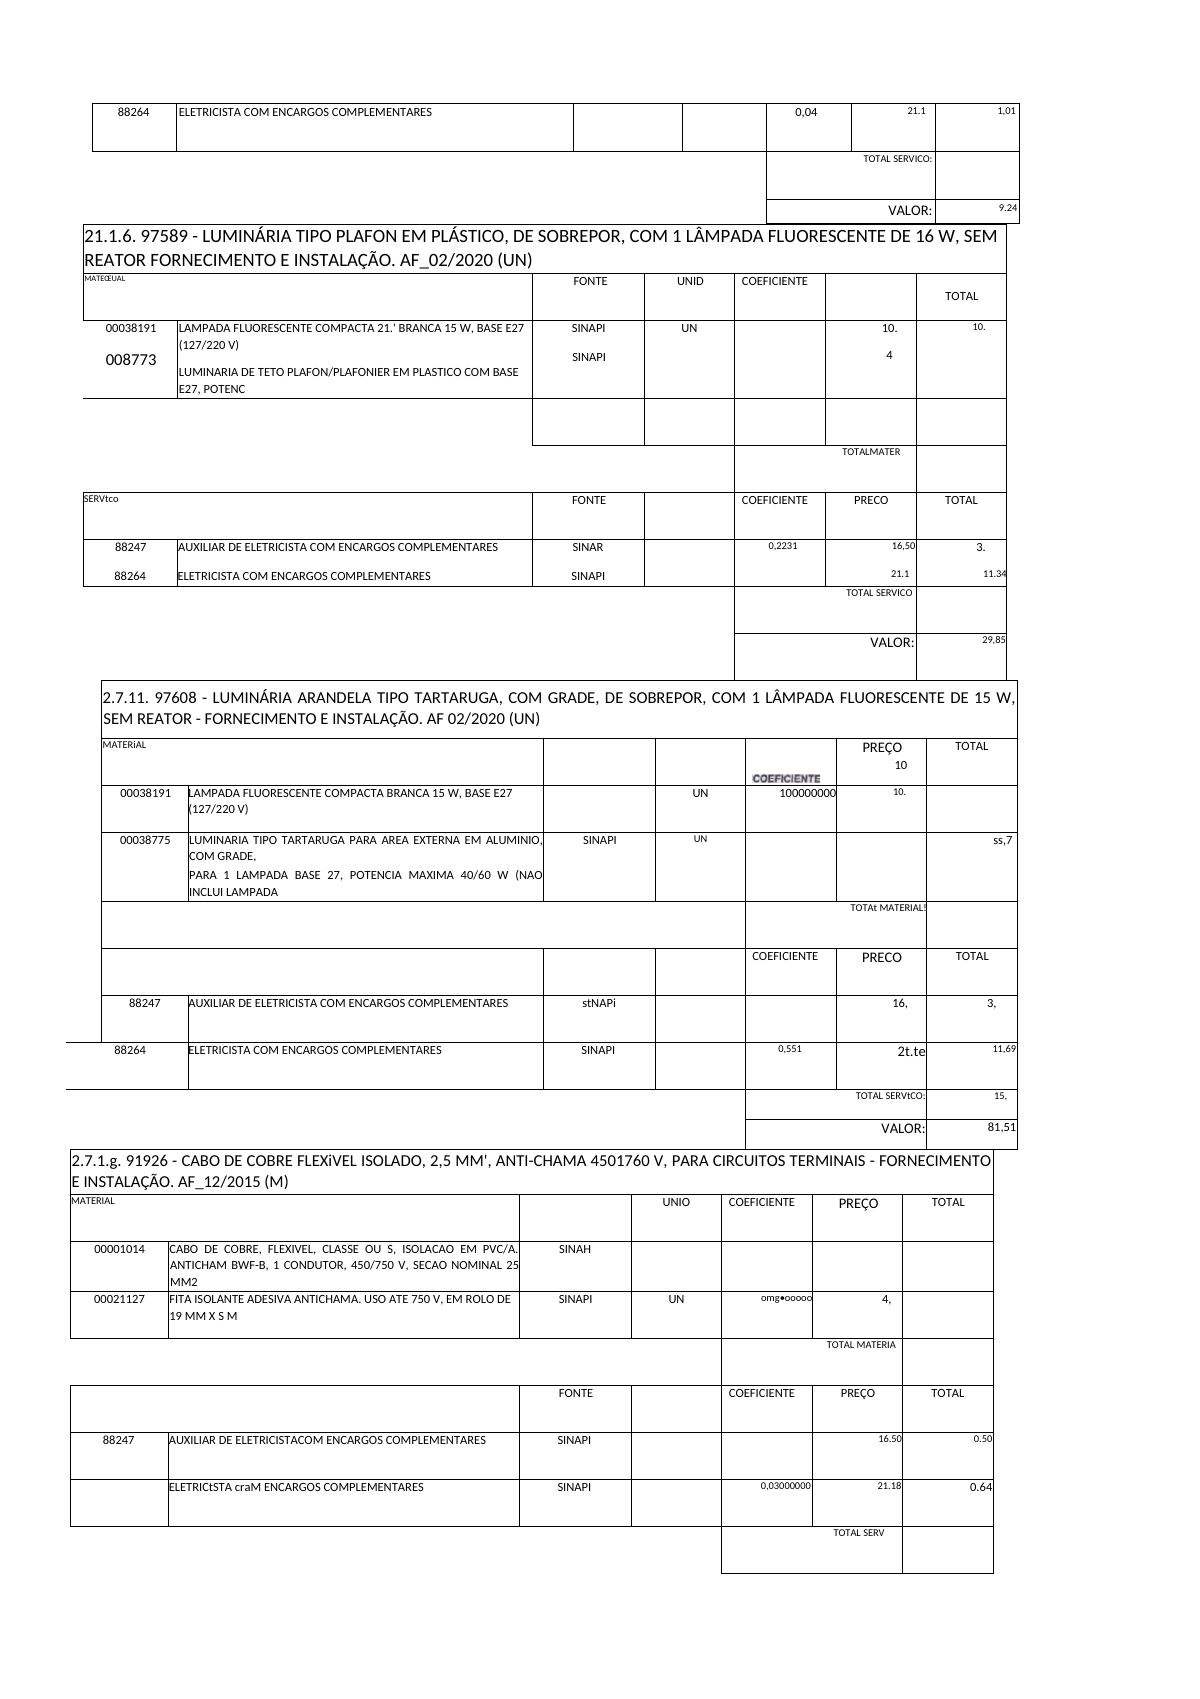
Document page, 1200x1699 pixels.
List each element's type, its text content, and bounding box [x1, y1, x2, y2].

table_cell [1025, 995, 1031, 1042]
table_cell [66, 320, 70, 398]
table_cell [70, 320, 74, 398]
table_cell [79, 398, 83, 445]
table_cell 21.1 [852, 104, 935, 151]
table_cell AUXILIAR DE ELETRICISTA COM ENCARGOS COMPLEMENTARES [189, 996, 543, 1042]
table_cell 16, [837, 996, 926, 1042]
table_cell [66, 1194, 70, 1241]
table_cell [1025, 1479, 1031, 1526]
table_cell 2.7.11. 97608 - LUMINÁRIA ARANDELA TIPO TARTARUGA, COM GRADE, DE SOBREPOR, COM 1 LÂMPADA FLUORESCENTE DE 15 W, SEM REATOR - FORNECIMENTO E INSTALAÇÃO. AF 02/2020 (UN) [102, 681, 1017, 737]
table_cell [1002, 1385, 1006, 1432]
table_cell TOTAL SERVICO [735, 587, 916, 633]
table_cell [66, 224, 70, 273]
table_cell [1011, 320, 1017, 398]
table_cell 81,51 [927, 1120, 1017, 1149]
table_cell [1011, 224, 1017, 273]
table_cell [1007, 586, 1011, 633]
table_cell 88247 88264 [84, 540, 177, 586]
table_cell [998, 1526, 1002, 1573]
table_cell [1031, 273, 1179, 320]
table_cell 88247 [102, 996, 188, 1042]
table_cell [746, 996, 836, 1042]
table_cell [1018, 320, 1025, 398]
table_cell [1002, 1479, 1006, 1526]
table_cell UNIO [632, 1195, 721, 1241]
table_cell [66, 273, 70, 320]
table_cell [66, 1526, 70, 1573]
table_cell 88264 [66, 1043, 188, 1089]
table_cell ELETRICISTA COM ENCARGOS COMPLEMENTARES [189, 1043, 543, 1089]
table_cell 3. 11.34 [917, 540, 1006, 586]
table_cell [994, 1526, 998, 1573]
table_cell [903, 1339, 993, 1385]
table_cell [927, 902, 1017, 948]
table_cell [79, 103, 83, 223]
table_cell [1018, 995, 1025, 1042]
table_cell [1002, 1194, 1006, 1241]
table_cell [998, 1432, 1002, 1479]
table_cell [66, 539, 70, 586]
table_cell 11,69 [927, 1043, 1017, 1089]
table_cell [1025, 492, 1031, 539]
table_cell [1179, 1194, 1190, 1241]
table_cell [544, 949, 655, 995]
table_cell [70, 1527, 721, 1573]
table_cell [1025, 273, 1031, 320]
table_cell [66, 1385, 70, 1432]
table_cell [722, 1242, 812, 1291]
table_cell [998, 1385, 1002, 1432]
table_cell [735, 399, 825, 445]
table_cell [998, 1241, 1002, 1291]
table_cell [1007, 539, 1011, 586]
table_cell [917, 399, 1006, 445]
table_cell [1025, 1194, 1031, 1241]
table_cell [1007, 224, 1011, 273]
table_cell ELETRICISTA COM ENCARGOS COMPLEMENTARES [177, 104, 573, 151]
table_cell [994, 1291, 998, 1338]
table_cell [1011, 633, 1017, 680]
table_cell [1025, 1042, 1031, 1089]
table_cell AUXILIAR DE ELETRICISTA COM ENCARGOS COMPLEMENTARES ELETRICISTA COM ENCARGOS COMPLEMENTARES [178, 540, 532, 586]
table_cell [74, 539, 79, 586]
table_cell [994, 1150, 998, 1194]
table_cell [656, 996, 745, 1042]
table_cell [70, 633, 74, 680]
table_cell [544, 739, 655, 784]
table_cell [1018, 1194, 1025, 1241]
table_cell [70, 398, 74, 445]
table_cell 4, [813, 1292, 902, 1338]
table_cell [102, 902, 745, 948]
table_cell [1002, 1241, 1006, 1291]
table_cell 00021127 [71, 1292, 168, 1338]
table_cell [998, 1291, 1002, 1338]
table_cell 15, [927, 1090, 1017, 1119]
table_cell [1179, 948, 1190, 995]
table_cell [1025, 320, 1031, 398]
table_cell [1179, 1385, 1190, 1432]
table_cell [66, 1432, 70, 1479]
table_cell [998, 1479, 1002, 1526]
table_cell [1018, 398, 1025, 445]
table_cell [837, 833, 926, 901]
table_cell [1031, 1526, 1179, 1573]
table_cell 21.1.6. 97589 - LUMINÁRIA TIPO PLAFON EM PLÁSTICO, DE SOBREPOR, COM 1 LÂMPADA FLUORESCENTE DE 16 W, SEM REATOR FORNECIMENTO E INSTALAÇÃO. AF_02/2020 (UN) [84, 225, 1006, 273]
table_cell [826, 399, 916, 445]
table_cell [1031, 398, 1179, 445]
table_cell TOTAL [903, 1386, 993, 1432]
table_cell 2t.te [837, 1043, 926, 1089]
table_cell 16,50 21.1 [826, 540, 916, 586]
table_cell PREÇO [813, 1386, 902, 1432]
table_cell [79, 492, 83, 539]
table_cell [1006, 1432, 1011, 1479]
table_cell [1031, 948, 1179, 995]
table_cell [1031, 1385, 1179, 1432]
table_cell PRECO [826, 493, 916, 539]
table_cell [1025, 1119, 1031, 1149]
table_cell LUMINARIA TIPO TARTARUGA PARA AREA EXTERNA EM ALUMINIO, COM GRADE, PARA 1 LAMPADA BASE 27, POTENCIA MAXIMA 40/60 W (NAO INCLUI LAMPADA [189, 833, 543, 901]
table_cell [66, 492, 70, 539]
table_cell UN [656, 833, 745, 901]
table_cell [66, 1090, 745, 1149]
table_cell [177, 399, 532, 492]
table_cell [70, 445, 74, 492]
table_cell [1179, 445, 1190, 492]
table_cell [1025, 1241, 1031, 1291]
table_cell MATERiAL [102, 739, 543, 784]
table_cell [1179, 1432, 1190, 1479]
table_cell [79, 273, 83, 320]
table_cell [1031, 320, 1179, 398]
table_cell [79, 224, 83, 273]
table_cell [1025, 901, 1031, 948]
table_cell [998, 1338, 1002, 1385]
table_cell [1018, 1432, 1025, 1479]
table_cell [1031, 539, 1179, 586]
table_cell [74, 103, 79, 223]
table_cell [1179, 1149, 1190, 1194]
table_cell [66, 1241, 70, 1291]
table_cell [994, 1432, 998, 1479]
table_cell COEFICIENTE [722, 1386, 812, 1432]
table_cell [1002, 1526, 1006, 1573]
table_cell 0.50 [903, 1433, 993, 1479]
table_cell [1011, 273, 1017, 320]
table_cell SINAPI [520, 1292, 631, 1338]
table_cell FONTE [533, 493, 644, 539]
table_cell [1011, 1432, 1017, 1479]
table_cell SINAR SINAPI [533, 540, 644, 586]
table_cell [66, 1338, 70, 1385]
table_cell [1018, 1119, 1025, 1149]
table_cell [1011, 1385, 1017, 1432]
table_cell [1031, 1194, 1179, 1241]
table_cell [1018, 492, 1025, 539]
table_cell [79, 633, 83, 680]
table_cell [1018, 948, 1025, 995]
table_cell [1002, 1150, 1006, 1194]
table_cell SINAPI SINAPI [533, 321, 644, 398]
table_cell [66, 586, 70, 633]
table_cell TOTAL SERV [722, 1527, 902, 1573]
table_cell [1025, 738, 1031, 784]
table_cell [1179, 224, 1190, 273]
table_cell [645, 493, 734, 539]
table_cell TOTAL [917, 274, 1006, 320]
table_cell [998, 1150, 1002, 1194]
table_cell [1031, 831, 1179, 901]
table_cell [1031, 680, 1179, 737]
table_cell [1018, 785, 1025, 831]
table_cell [1018, 1149, 1025, 1194]
table_cell [70, 586, 74, 633]
table_cell [1007, 320, 1011, 398]
table_cell [520, 1195, 631, 1241]
table_cell [903, 1242, 993, 1291]
table_cell [1025, 1089, 1031, 1119]
table_cell [1025, 398, 1031, 445]
table_cell [1025, 948, 1031, 995]
table_cell [936, 152, 1019, 199]
table_cell [83, 399, 177, 492]
table_cell [1002, 1432, 1006, 1479]
table_cell [74, 586, 79, 633]
table_cell SINAH [520, 1242, 631, 1291]
table_cell [1179, 398, 1190, 445]
table_cell [656, 739, 745, 784]
table_cell SINAPI [544, 833, 655, 901]
table_cell [1011, 1479, 1017, 1526]
table_cell [1018, 1042, 1025, 1089]
table_cell ss,7 [927, 833, 1017, 901]
table_cell TOTAL [927, 739, 1017, 784]
table_cell TOTAL [927, 949, 1017, 995]
table_cell [66, 633, 70, 680]
table_cell [683, 104, 766, 151]
table_cell [632, 1480, 721, 1526]
table_cell [66, 1479, 70, 1526]
table_cell [1025, 831, 1031, 901]
table_cell 88247 [71, 1433, 168, 1479]
table_cell [1179, 680, 1190, 737]
table_cell 0.64 [903, 1480, 993, 1526]
table_cell [66, 680, 101, 1042]
table_cell [1031, 901, 1179, 948]
table_cell SERVtco [84, 493, 532, 539]
table_cell FONTE [520, 1386, 631, 1432]
table_cell [1025, 633, 1031, 680]
table_cell [1031, 633, 1179, 680]
table_cell [1031, 586, 1179, 633]
table_cell [1011, 1241, 1017, 1291]
table_cell [1018, 633, 1025, 680]
table_cell [1031, 738, 1179, 784]
table_cell CABO DE COBRE, FLEXIVEL, CLASSE OU S, ISOLACAO EM PVC/A. ANTICHAM BWF-B, 1 CONDUTOR, 450/750 V, SECAO NOMINAL 25 MM2 [169, 1242, 519, 1291]
table_cell 10. [837, 786, 926, 831]
table_cell [66, 1291, 70, 1338]
table_cell [1011, 492, 1017, 539]
table_cell [1006, 1479, 1011, 1526]
table_cell [1025, 680, 1031, 737]
table_cell [632, 1433, 721, 1479]
table_cell UNID [645, 274, 734, 320]
table_cell [1020, 103, 1031, 223]
table_cell UN [656, 786, 745, 831]
table_cell [1179, 633, 1190, 680]
table_cell TOTAL [917, 493, 1006, 539]
table_cell 100000000 [746, 786, 836, 831]
table_cell [1025, 785, 1031, 831]
table_cell [632, 1242, 721, 1291]
table_cell [656, 1043, 745, 1089]
table_cell [1031, 1149, 1179, 1194]
table_cell [994, 1194, 998, 1241]
table_cell [66, 445, 70, 492]
table_cell [544, 786, 655, 831]
table_cell [74, 445, 79, 492]
table_cell [1006, 1194, 1011, 1241]
table_cell [1025, 1338, 1031, 1385]
table_cell [1031, 224, 1179, 273]
table_cell [1179, 1119, 1190, 1149]
table_cell [1179, 273, 1190, 320]
table_cell [1006, 1241, 1011, 1291]
table_cell 0,03000000 [722, 1480, 812, 1526]
table_cell [927, 786, 1017, 831]
table_cell [1018, 1526, 1025, 1573]
table_cell 29,85 [917, 634, 1006, 680]
table_cell [994, 1385, 998, 1432]
table_cell TOTAL SERVICO: [767, 152, 935, 199]
table_cell 00001014 [71, 1242, 168, 1291]
table_cell COEFICIENTE [746, 949, 836, 995]
table_cell MATEŒUAL [84, 274, 532, 320]
table_cell [1031, 1338, 1179, 1385]
table_cell VALOR: [767, 200, 935, 223]
table_cell [1179, 1089, 1190, 1119]
table_cell LAMPADA FLUORESCENTE COMPACTA BRANCA 15 W, BASE E27 (127/220 V) [189, 786, 543, 831]
table_cell 0,551 [746, 1043, 836, 1089]
table_cell [1018, 901, 1025, 948]
table_cell [70, 539, 74, 586]
table_cell [70, 224, 74, 273]
table_cell [1031, 1432, 1179, 1479]
table_cell [917, 587, 1006, 633]
table_cell [1018, 586, 1025, 633]
table_cell [66, 103, 70, 223]
table_cell SINAPI [544, 1043, 655, 1089]
table_cell [1018, 738, 1025, 784]
table_cell [1031, 1042, 1179, 1089]
table_cell [70, 103, 74, 223]
table_cell [1179, 995, 1190, 1042]
table_cell [1006, 1338, 1011, 1385]
table_cell [1007, 398, 1011, 445]
table_cell [533, 399, 644, 445]
table_cell [79, 445, 83, 492]
table_cell [74, 492, 79, 539]
table_cell [1025, 1149, 1031, 1194]
table_header [1031, 103, 1190, 223]
table_cell 2.7.1.g. 91926 - CABO DE COBRE FLEXiVEL ISOLADO, 2,5 MM', ANTI-CHAMA 4501760 V, PARA CIRCUITOS TERMINAIS - FORNECIMENTO E INSTALAÇÃO. AF_12/2015 (M) [71, 1150, 993, 1194]
table_cell VALOR: [735, 634, 916, 680]
table_cell [1025, 1432, 1031, 1479]
table_cell [645, 399, 734, 445]
table_cell MATERIAL [71, 1195, 519, 1241]
table_cell [1018, 680, 1025, 737]
table_cell PREÇO [813, 1195, 902, 1241]
table_cell [632, 1386, 721, 1432]
table_cell TOTAt MATERIAL! [746, 902, 926, 948]
table_cell [74, 273, 79, 320]
table_cell 00038775 [102, 833, 188, 901]
table_cell [1007, 445, 1011, 492]
table_cell COEFICIENTE [735, 274, 825, 320]
table_cell [1031, 1241, 1179, 1291]
table_cell [722, 1433, 812, 1479]
table_cell 10. 4 [826, 321, 916, 398]
table_cell [1025, 1526, 1031, 1573]
table_cell 3, [927, 996, 1017, 1042]
table_cell [1011, 539, 1017, 586]
table_cell 0,04 [767, 104, 851, 151]
table_cell [1011, 586, 1017, 633]
table_cell TOTAL MATERIA [722, 1339, 902, 1385]
table_cell [1018, 1241, 1025, 1291]
table_cell [1179, 320, 1190, 398]
table_cell [92, 152, 766, 223]
table_cell UN [645, 321, 734, 398]
table_cell [1031, 1119, 1179, 1149]
table_cell [1179, 1338, 1190, 1385]
table_cell [1179, 901, 1190, 948]
table_cell [1007, 273, 1011, 320]
table_cell [1018, 831, 1025, 901]
table_cell FITA ISOLANTE ADESIVA ANTICHAMA. USO ATE 750 V, EM ROLO DE 19 MM X S M [169, 1292, 519, 1338]
table_cell [1031, 785, 1179, 831]
table_cell COEFICIENTE [735, 493, 825, 539]
table_cell 00038191 008773 [83, 321, 177, 398]
table_cell ELETRICtSTA craM ENCARGOS COMPLEMENTARES [169, 1480, 519, 1526]
table_cell 0,2231 [735, 540, 825, 586]
table_cell [1018, 273, 1025, 320]
table_cell [1018, 1479, 1025, 1526]
table_cell 88264 [93, 104, 176, 151]
table_cell [1018, 1089, 1025, 1119]
table_cell [746, 833, 836, 901]
table_cell 00038191 [102, 786, 188, 831]
table_cell [917, 446, 1006, 492]
table_cell [88, 103, 92, 223]
table_cell [1006, 1385, 1011, 1432]
table_cell [70, 492, 74, 539]
table_cell [1011, 1150, 1017, 1194]
table_cell [1011, 445, 1017, 492]
table_cell 21.18 [813, 1480, 902, 1526]
table_cell [1179, 1241, 1190, 1291]
table_cell [74, 398, 79, 445]
table_cell [1002, 1291, 1006, 1338]
table_cell [1025, 539, 1031, 586]
table_cell [70, 1339, 721, 1385]
table_cell [1018, 1338, 1025, 1385]
table_cell [533, 446, 734, 492]
table_cell [813, 1242, 902, 1291]
table_cell [1018, 445, 1025, 492]
table_cell omg•ooooo [722, 1292, 812, 1338]
table_cell COEFICIENTE [722, 1195, 812, 1241]
table_cell [1011, 1526, 1017, 1573]
table_cell [1025, 586, 1031, 633]
table_cell [826, 274, 916, 320]
table_cell FONTE [533, 274, 644, 320]
table_cell [1006, 1526, 1011, 1573]
table_cell [1006, 1291, 1011, 1338]
table_cell [998, 1194, 1002, 1241]
table_cell [1025, 1385, 1031, 1432]
table_cell [994, 1241, 998, 1291]
table_cell [1031, 995, 1179, 1042]
table_cell [903, 1527, 993, 1573]
table_cell AUXILIAR DE ELETRICISTACOM ENCARGOS COMPLEMENTARES [169, 1433, 519, 1479]
table_cell [1031, 1479, 1179, 1526]
table_cell [1007, 492, 1011, 539]
table_cell stNAPi [544, 996, 655, 1042]
table_cell [102, 949, 543, 995]
table_cell TOTAL [903, 1195, 993, 1241]
table_cell UN [632, 1292, 721, 1338]
table_cell [1179, 492, 1190, 539]
table_cell [71, 1386, 519, 1432]
table_cell [656, 949, 745, 995]
table_cell [1179, 1526, 1190, 1573]
table_cell [1025, 445, 1031, 492]
table_cell [1179, 785, 1190, 831]
table_cell [1179, 738, 1190, 784]
table_cell [70, 273, 74, 320]
table_cell [71, 1480, 168, 1526]
table_cell [1006, 1150, 1011, 1194]
table_cell [1179, 1291, 1190, 1338]
table_cell [1018, 1291, 1025, 1338]
table_cell [1007, 633, 1011, 680]
table_cell [1025, 224, 1031, 273]
table_cell [1031, 1291, 1179, 1338]
table_cell 16.50 [813, 1433, 902, 1479]
table_cell [903, 1292, 993, 1338]
table_cell [1031, 492, 1179, 539]
table_cell [1011, 1194, 1017, 1241]
table_cell [1011, 1291, 1017, 1338]
table_cell [1018, 224, 1025, 273]
table_cell PREÇO 10 [837, 739, 926, 784]
table_cell [1031, 445, 1179, 492]
table_cell [83, 587, 734, 680]
table_cell [79, 586, 83, 633]
table_cell LAMPADA FLUORESCENTE COMPACTA 21.' BRANCA 15 W, BASE E27 (127/220 V) LUMINARIA DE TETO PLAFON/PLAFONIER EM PLASTICO COM BASE E27, POTENC [178, 321, 532, 398]
table_cell [1179, 586, 1190, 633]
table_cell [1179, 1042, 1190, 1089]
table_cell [74, 633, 79, 680]
table_cell 9.24 [936, 200, 1019, 223]
table_cell [1179, 1479, 1190, 1526]
table_cell [1179, 539, 1190, 586]
table_cell [1179, 831, 1190, 901]
table_cell 10. [917, 321, 1006, 398]
table_cell [79, 539, 83, 586]
table_cell [1011, 1338, 1017, 1385]
table_cell PRECO [837, 949, 926, 995]
table_cell [645, 540, 734, 586]
table_cell TOTAL SERVtCO: [746, 1090, 926, 1119]
table_cell [994, 1479, 998, 1526]
table_cell [1025, 1291, 1031, 1338]
table_cell [83, 103, 87, 223]
table_cell [1018, 1385, 1025, 1432]
table_cell [994, 1338, 998, 1385]
table_cell [79, 320, 83, 398]
table_cell [574, 104, 682, 151]
table_cell [735, 321, 825, 398]
table_cell VALOR: [746, 1120, 926, 1149]
table_cell [66, 398, 70, 445]
table_cell 1,01 [936, 104, 1019, 151]
table_cell [746, 739, 836, 784]
table_cell SINAPI [520, 1480, 631, 1526]
table_cell SINAPI [520, 1433, 631, 1479]
table_cell [1018, 539, 1025, 586]
table_cell [1011, 398, 1017, 445]
table_cell [74, 320, 79, 398]
table_cell [74, 224, 79, 273]
table_cell TOTALMATER [735, 446, 916, 492]
table_cell [66, 1149, 70, 1194]
table_cell [1031, 1089, 1179, 1119]
table_cell [1002, 1338, 1006, 1385]
